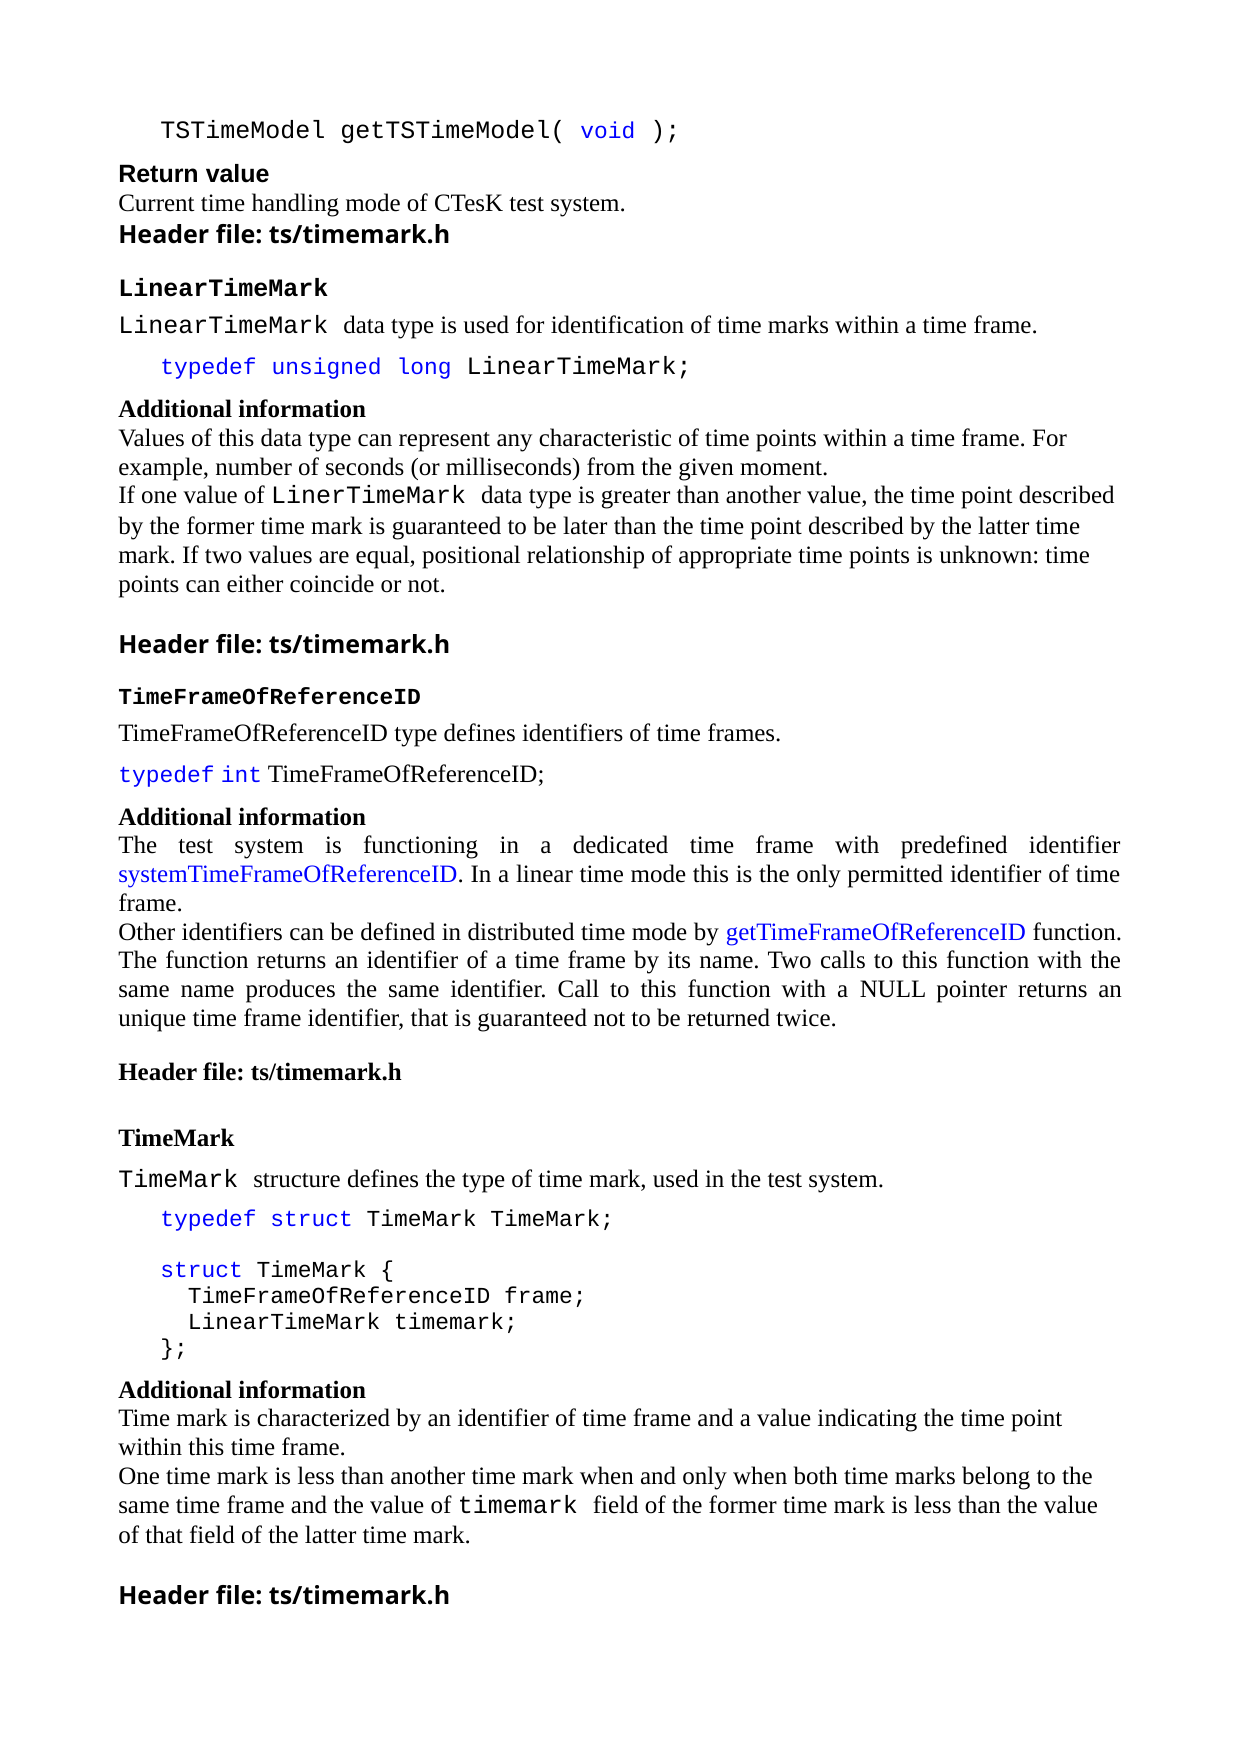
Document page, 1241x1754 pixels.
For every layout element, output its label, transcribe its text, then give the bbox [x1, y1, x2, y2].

text Time mark is characterized by an identifier of time frame and a value indicating the time point within this time frame. [118, 1403, 1122, 1461]
text TimeFrameOfReferenceID type defines identifiers of time frames. [118, 718, 1122, 746]
text Additional information [118, 1375, 1122, 1403]
text Other identifiers can be defined in distributed time mode by getTimeFrameOfReferenceID function. The function returns an identifier of a time frame by its name. Two calls to this function with the same name produces the same identifier. Call to this function with a NULL pointer returns an unique time frame identifier, that is guaranteed not to be returned twice. [118, 917, 1122, 1032]
text If one value of LinerTimeMark data type is greater than another value, the time point described by the former time mark is guaranteed to be later than the time point described by the latter time mark. If two values are equal, positional relationship of appropriate time points is unknown: time points can either coincide or not. [118, 481, 1122, 598]
text Additional information [118, 802, 1122, 830]
text Values of this data type can represent any characteristic of time points within a time frame. For example, number of seconds (or milliseconds) from the given moment. [118, 423, 1122, 481]
text TimeMark structure defines the type of time mark, used in the test system. [118, 1164, 1122, 1195]
subtitle LinearTimeMark [118, 276, 1122, 304]
subtitle TimeMark [118, 1123, 1122, 1152]
text Current time handling mode of CTesK test system. [118, 188, 1122, 217]
text Header file: ts/timemark.h [118, 626, 1122, 661]
text typedef struct TimeMark TimeMark; [160, 1207, 1122, 1233]
text typedef int TimeFrameOfReferenceID; [118, 759, 1122, 789]
text The test system is functioning in a dedicated time frame with predefined identifier systemTimeFrameOfReferenceID. In a linear time mode this is the only permitted identifier of time frame. [118, 830, 1122, 917]
text typedef unsigned long LinearTimeMark; [160, 353, 1122, 382]
text LinearTimeMark data type is used for identification of time marks within a time frame. [118, 310, 1122, 341]
text One time mark is less than another time mark when and only when both time marks belong to the same time frame and the value of timemark field of the former time mark is less than the value of that field of the latter time mark. [118, 1461, 1122, 1549]
subtitle Header file: ts/timemark.h [118, 1057, 1122, 1085]
text Header file: ts/timemark.h [118, 217, 1122, 251]
text TSTimeModel getTSTimeModel( void ); [160, 118, 1122, 146]
subtitle TimeFrameOfReferenceID [118, 686, 1122, 711]
text Header file: ts/timemark.h [118, 1578, 1122, 1612]
text Return value [118, 159, 1122, 188]
text struct TimeMark { TimeFrameOfReferenceID frame; LinearTimeMark timemark; }; [160, 1258, 1122, 1362]
text Additional information [118, 394, 1122, 423]
